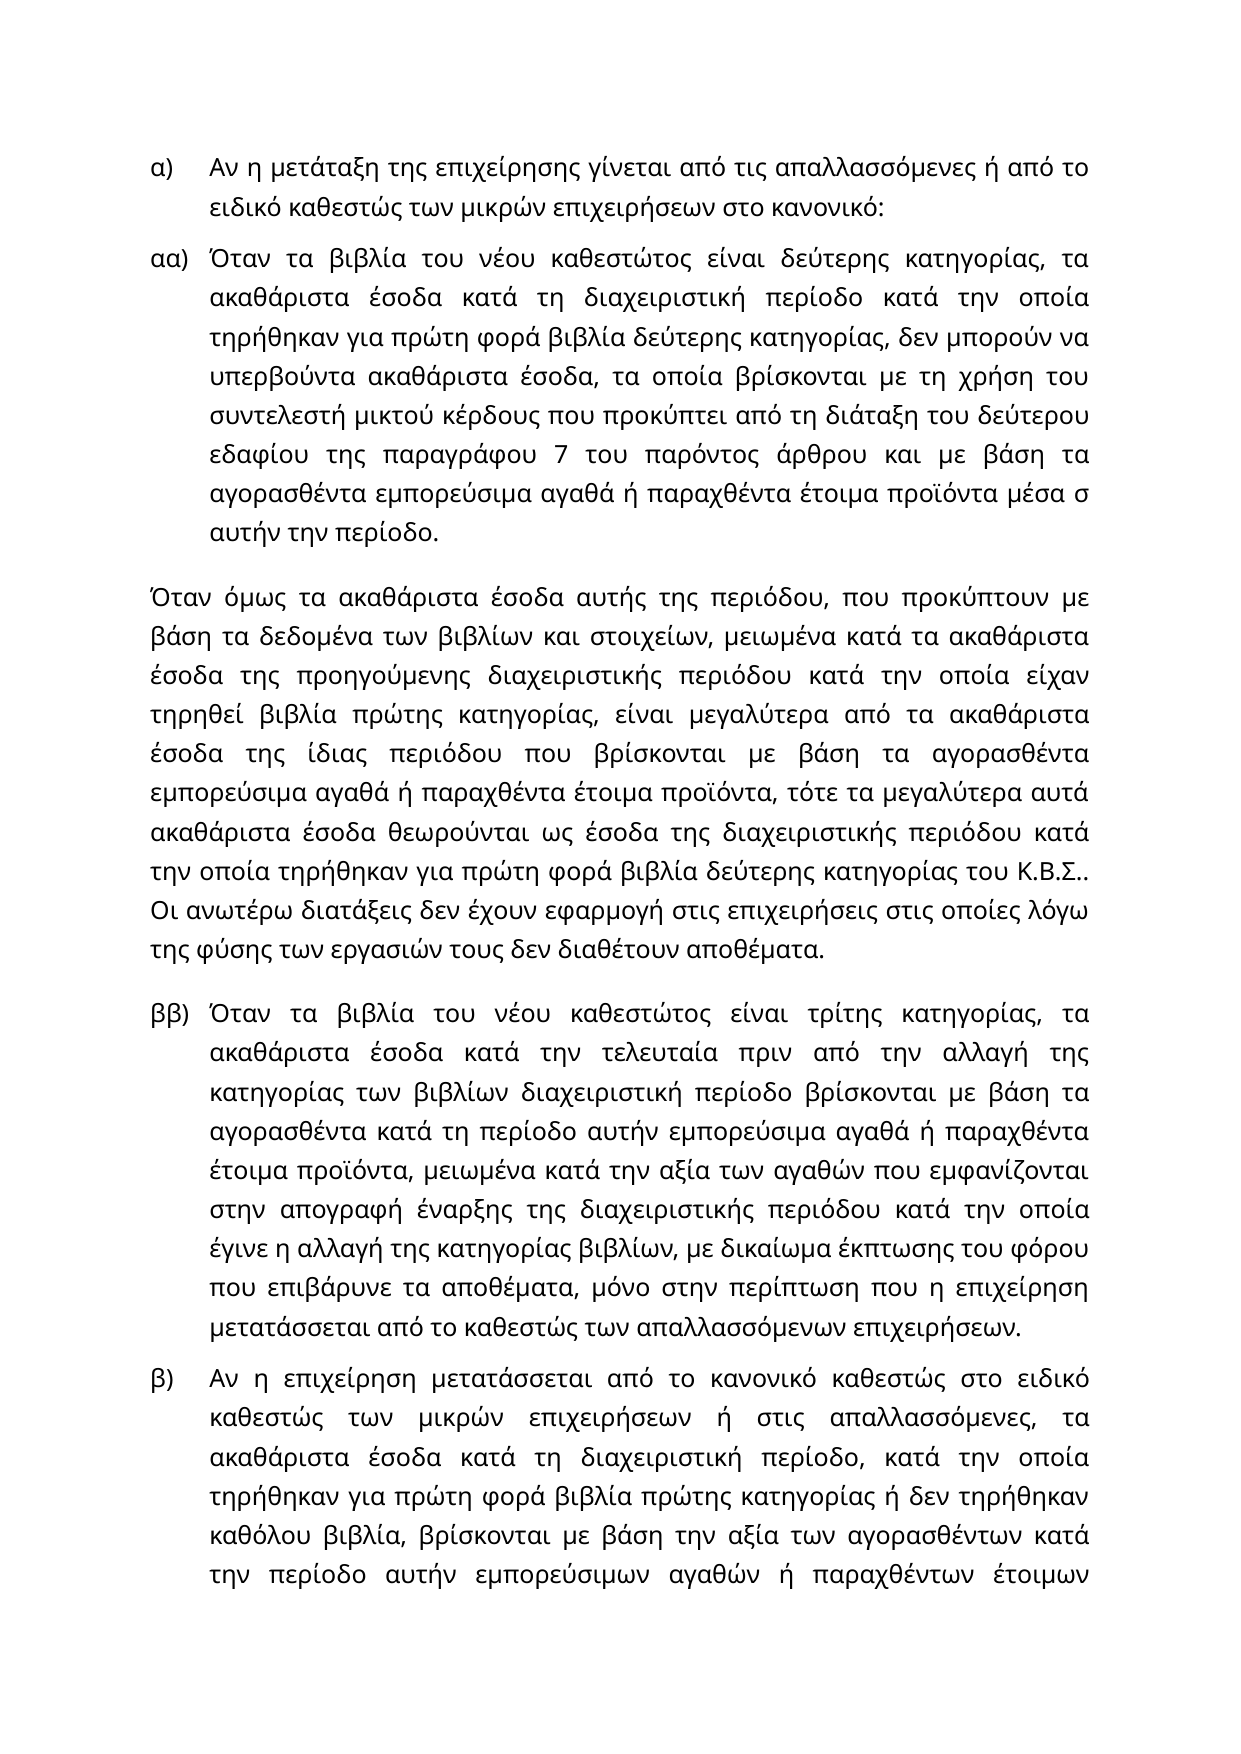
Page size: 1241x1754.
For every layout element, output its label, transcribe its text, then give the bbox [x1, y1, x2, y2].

list αα) Όταν τα βιβλία του νέου καθεστώτος είναι δεύτερης κατηγορίας, τα ακαθάριστα έσοδα κατά τη διαχειριστική περίοδο κατά την οποία τηρήθηκαν για πρώτη φορά βιβλία δεύτερης κατηγορίας, δεν μπορούν να υπερβούντα ακαθάριστα έσοδα, τα οποία βρίσκονται με τη χρήση του συντελεστή μικτού κέρδους που προκύπτει από τη διάταξη του δεύτερου εδαφίου της παραγράφου 7 του παρόντος άρθρου και με βάση τα αγορασθέντα εμπορεύσιμα αγαθά ή παραχθέντα έτοιμα προϊόντα μέσα σ αυτήν την περίοδο. [150, 241, 1090, 549]
list α) Αν η μετάταξη της επιχείρησης γίνεται από τις απαλλασσόμενες ή από το ειδικό καθεστώς των μικρών επιχειρήσεων στο κανονικό: [150, 150, 1090, 223]
text Όταν όμως τα ακαθάριστα έσοδα αυτής της περιόδου, που προκύπτουν με βάση τα δεδομένα των βιβλίων και στοιχείων, μειωμένα κατά τα ακαθάριστα έσοδα της προηγούμενης διαχειριστικής περιόδου κατά την οποία είχαν τηρηθεί βιβλία πρώτης κατηγορίας, είναι μεγαλύτερα από τα ακαθάριστα έσοδα της ίδιας περιόδου που βρίσκονται με βάση τα αγορασθέντα εμπορεύσιμα αγαθά ή παραχθέντα έτοιμα προϊόντα, τότε τα μεγαλύτερα αυτά ακαθάριστα έσοδα θεωρούνται ως έσοδα της διαχειριστικής περιόδου κατά την οποία τηρήθηκαν για πρώτη φορά βιβλία δεύτερης κατηγορίας του Κ.Β.Σ.. Οι ανωτέρω διατάξεις δεν έχουν εφαρμογή στις επιχειρήσεις στις οποίες λόγω της φύσης των εργασιών τους δεν διαθέτουν αποθέματα. [150, 579, 1090, 966]
list β) Αν η επιχείρηση μετατάσσεται από το κανονικό καθεστώς στο ειδικό καθεστώς των μικρών επιχειρήσεων ή στις απαλλασσόμενες, τα ακαθάριστα έσοδα κατά τη διαχειριστική περίοδο, κατά την οποία τηρήθηκαν για πρώτη φορά βιβλία πρώτης κατηγορίας ή δεν τηρήθηκαν καθόλου βιβλία, βρίσκονται με βάση την αξία των αγορασθέντων κατά την περίοδο αυτήν εμπορεύσιμων αγαθών ή παραχθέντων έτοιμων [150, 1361, 1090, 1591]
list ββ) Όταν τα βιβλία του νέου καθεστώτος είναι τρίτης κατηγορίας, τα ακαθάριστα έσοδα κατά την τελευταία πριν από την αλλαγή της κατηγορίας των βιβλίων διαχειριστική περίοδο βρίσκονται με βάση τα αγορασθέντα κατά τη περίοδο αυτήν εμπορεύσιμα αγαθά ή παραχθέντα έτοιμα προϊόντα, μειωμένα κατά την αξία των αγαθών που εμφανίζονται στην απογραφή έναρξης της διαχειριστικής περιόδου κατά την οποία έγινε η αλλαγή της κατηγορίας βιβλίων, με δικαίωμα έκπτωσης του φόρου που επιβάρυνε τα αποθέματα, μόνο στην περίπτωση που η επιχείρηση μετατάσσεται από το καθεστώς των απαλλασσόμενων επιχειρήσεων. [150, 996, 1090, 1343]
